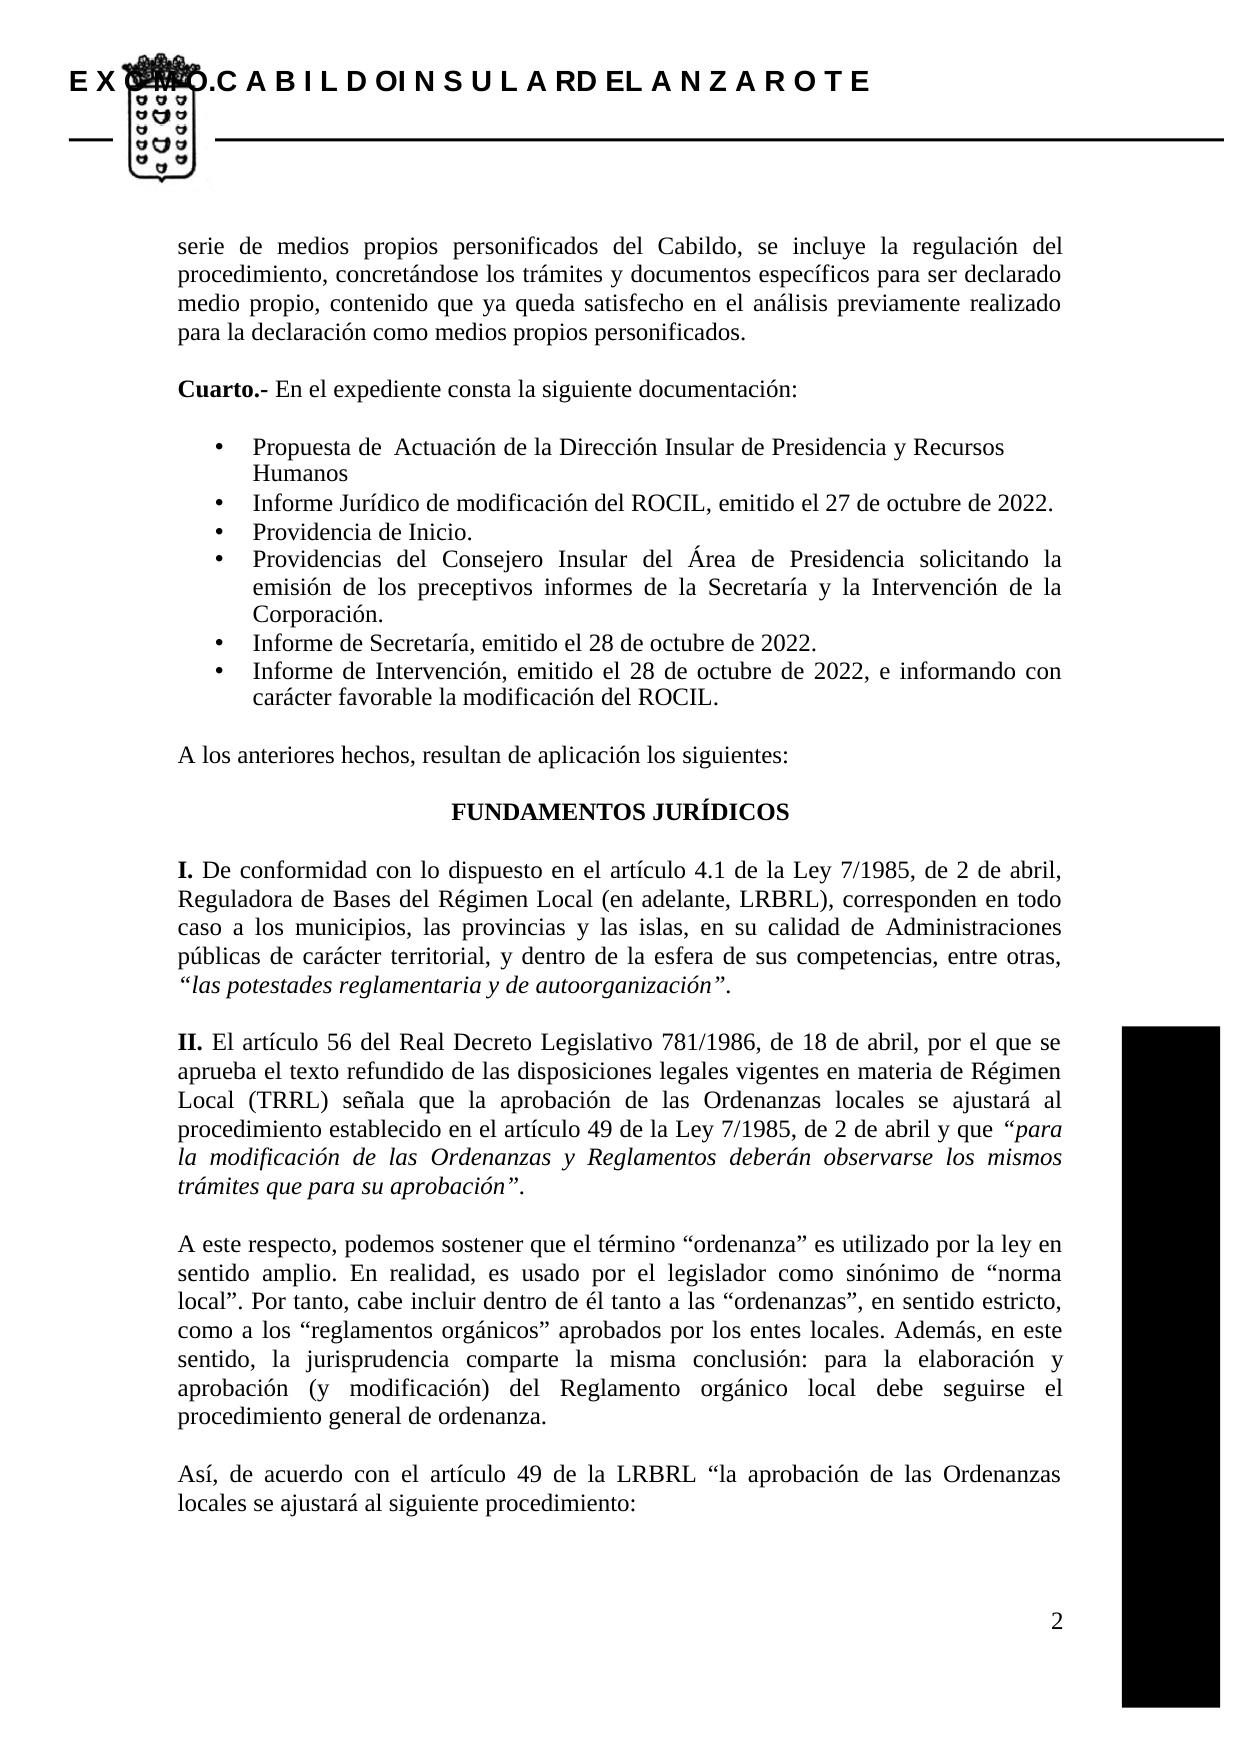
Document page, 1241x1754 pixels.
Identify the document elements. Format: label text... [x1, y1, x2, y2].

text serie de medios propios personificados del Cabildo, se incluye la regulación del procedimiento, concretándose los trámites y documentos específicos para ser declarado medio propio, contenido que ya queda satisfecho en el análisis previamente realizado para la declaración como medios propios personificados. [177, 231, 1063, 346]
list Informe de Intervención, emitido el 28 de octubre de 2022, e informando con carácter favorable la modificación del ROCIL. [215, 658, 1063, 711]
text Así, de acuerdo con el artículo 49 de la LRBRL “la aprobación de las Ordenanzas locales se ajustará al siguiente procedimiento: [177, 1459, 1061, 1516]
picture [113, 37, 215, 192]
list Providencias del Consejero Insular del Área de Presidencia solicitando la emisión de los preceptivos informes de la Secretaría y la Intervención de la Corporación. [215, 546, 1062, 628]
list Informe Jurídico de modificación del ROCIL, emitido el 27 de octubre de 2022. [215, 487, 1217, 517]
list De conformidad con lo dispuesto en el artículo 4.1 de la Ley 7/1985, de 2 de abril, Reguladora de Bases del Régimen Local (en adelante, LRBRL), corresponden en todo caso a los municipios, las provincias y las islas, en su calidad de Administraciones públicas de carácter territorial, y dentro de la esfera de sus competencias, entre otras, “las potestades reglamentaria y de autoorganización”. [177, 855, 1063, 999]
text Cuarto.- En el expediente consta la siguiente documentación: [177, 374, 1217, 403]
list Providencia de Inicio. [215, 517, 1217, 546]
text A este respecto, podemos sostener que el término “ordenanza” es utilizado por la ley en sentido amplio. En realidad, es usado por el legislador como sinónimo de “norma local”. Por tanto, cabe incluir dentro de él tanto a las “ordenanzas”, en sentido estricto, como a los “reglamentos orgánicos” aprobados por los entes locales. Además, en este sentido, la jurisprudencia comparte la misma conclusión: para la elaboración y aprobación (y modificación) del Reglamento orgánico local debe seguirse el procedimiento general de ordenanza. [177, 1229, 1063, 1430]
list Informe de Secretaría, emitido el 28 de octubre de 2022. [215, 628, 1217, 658]
subtitle FUNDAMENTOS JURÍDICOS [449, 797, 791, 826]
text A los anteriores hechos, resultan de aplicación los siguientes: [177, 740, 1217, 769]
list El artículo 56 del Real Decreto Legislativo 781/1986, de 18 de abril, por el que se aprueba el texto refundido de las disposiciones legales vigentes en materia de Régimen Local (TRRL) señala que la aprobación de las Ordenanzas locales se ajustará al procedimiento establecido en el artículo 49 de la Ley 7/1985, de 2 de abril y que “para la modificación de las Ordenanzas y Reglamentos deberán observarse los mismos trámites que para su aprobación”. [177, 1027, 1062, 1200]
list Propuesta de Actuación de la Dirección Insular de Presidencia y Recursos Humanos [215, 434, 1062, 486]
